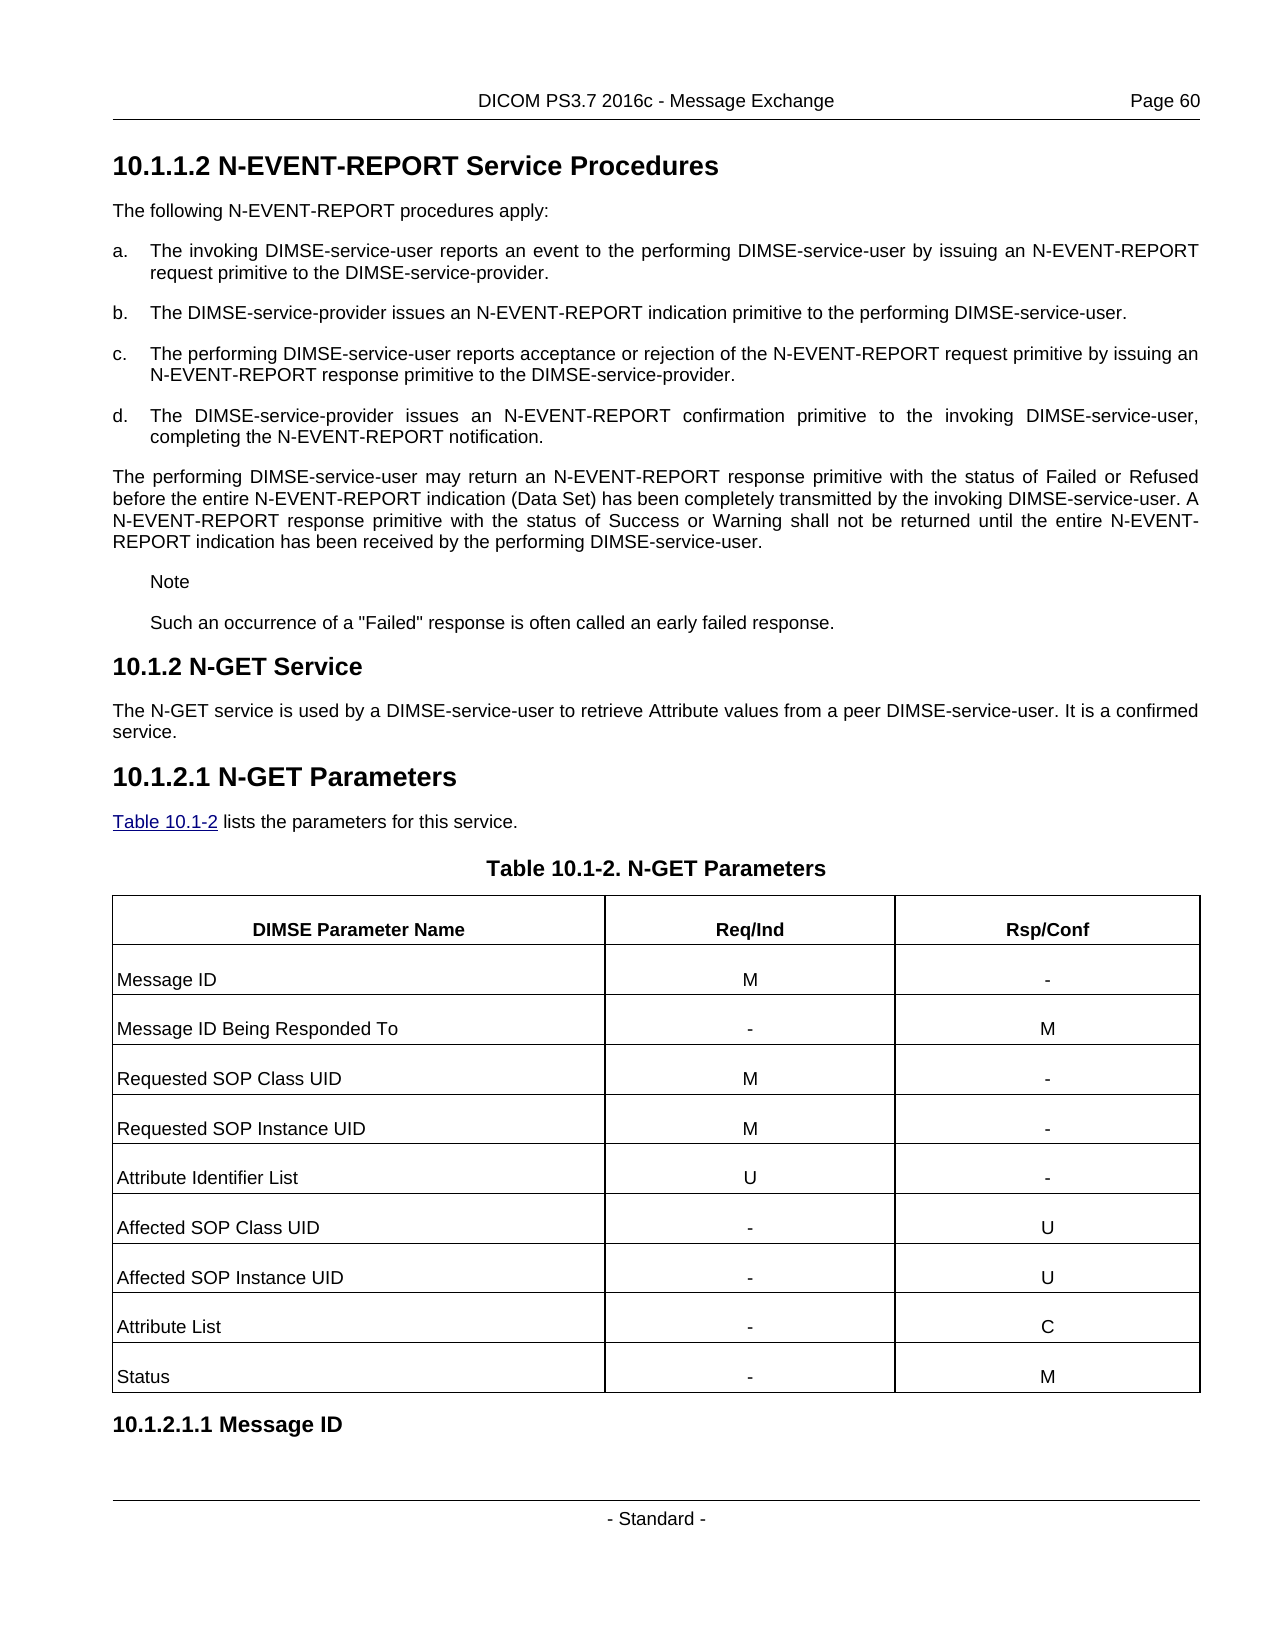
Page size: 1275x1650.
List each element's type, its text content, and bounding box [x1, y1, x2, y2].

table_cell M [896, 1343, 1199, 1392]
text 10.1.1.2 N-EVENT-REPORT Service Procedures [112, 150, 1200, 181]
text Note [150, 571, 1162, 593]
list The performing DIMSE-service-user reports acceptance or rejection of the N-EVENT-REPORT request primitive by issuing an N-EVENT-REPORT response primitive to the DIMSE-service-provider. [112, 342, 1200, 386]
text Table 10.1-2 lists the parameters for this service. [112, 811, 1200, 833]
table_cell - [606, 995, 894, 1044]
table_cell - [896, 1095, 1199, 1143]
table_cell M [606, 1045, 894, 1093]
table_cell - [606, 1293, 894, 1342]
table_cell - [606, 1244, 894, 1292]
table_cell C [896, 1293, 1199, 1342]
table_cell Requested SOP Class UID [113, 1045, 604, 1093]
table_cell Affected SOP Class UID [113, 1194, 604, 1242]
text The following N-EVENT-REPORT procedures apply: [112, 200, 1200, 222]
table_cell - [606, 1194, 894, 1242]
table_cell Requested SOP Instance UID [113, 1095, 604, 1143]
table_cell - [896, 1144, 1199, 1193]
list The DIMSE-service-provider issues an N-EVENT-REPORT confirmation primitive to the invoking DIMSE-service-user, completing the N-EVENT-REPORT notification. [112, 404, 1200, 447]
table_header Req/Ind [606, 896, 894, 944]
table_cell Message ID Being Responded To [113, 995, 604, 1044]
table_cell U [896, 1244, 1199, 1292]
table_cell M [606, 945, 894, 994]
table_cell Affected SOP Instance UID [113, 1244, 604, 1292]
table_cell Attribute List [113, 1293, 604, 1342]
table_cell - [896, 1045, 1199, 1093]
table_cell U [896, 1194, 1199, 1242]
table_header Rsp/Conf [896, 896, 1199, 944]
text The performing DIMSE-service-user may return an N-EVENT-REPORT response primitive with the status of Failed or Refused before the entire N-EVENT-REPORT indication (Data Set) has been completely transmitted by the invoking DIMSE-service-user. A N-EVENT-REPORT response primitive with the status of Success or Warning shall not be returned until the entire N-EVENT-REPORT indication has been received by the performing DIMSE-service-user. [112, 466, 1200, 552]
list The invoking DIMSE-service-user reports an event to the performing DIMSE-service-user by issuing an N-EVENT-REPORT request primitive to the DIMSE-service-provider. [112, 240, 1200, 283]
text Table 10.1-2. N-GET Parameters [112, 855, 1200, 881]
text Such an occurrence of a "Failed" response is often called an early failed response. [150, 612, 1162, 633]
table_cell Status [113, 1343, 604, 1392]
table_cell - [896, 945, 1199, 994]
list The DIMSE-service-provider issues an N-EVENT-REPORT indication primitive to the performing DIMSE-service-user. [112, 302, 1200, 324]
table_cell Attribute Identifier List [113, 1144, 604, 1193]
text 10.1.2.1 N-GET Parameters [112, 761, 1200, 792]
text 10.1.2 N-GET Service [112, 652, 1200, 681]
text The N-GET service is used by a DIMSE-service-user to retrieve Attribute values from a peer DIMSE-service-user. It is a confirmed service. [112, 699, 1200, 742]
table_cell M [896, 995, 1199, 1044]
table_cell Message ID [113, 945, 604, 994]
table_header DIMSE Parameter Name [113, 896, 604, 944]
table_cell - [606, 1343, 894, 1392]
text 10.1.2.1.1 Message ID [112, 1411, 1200, 1437]
table_cell M [606, 1095, 894, 1143]
table_cell U [606, 1144, 894, 1193]
